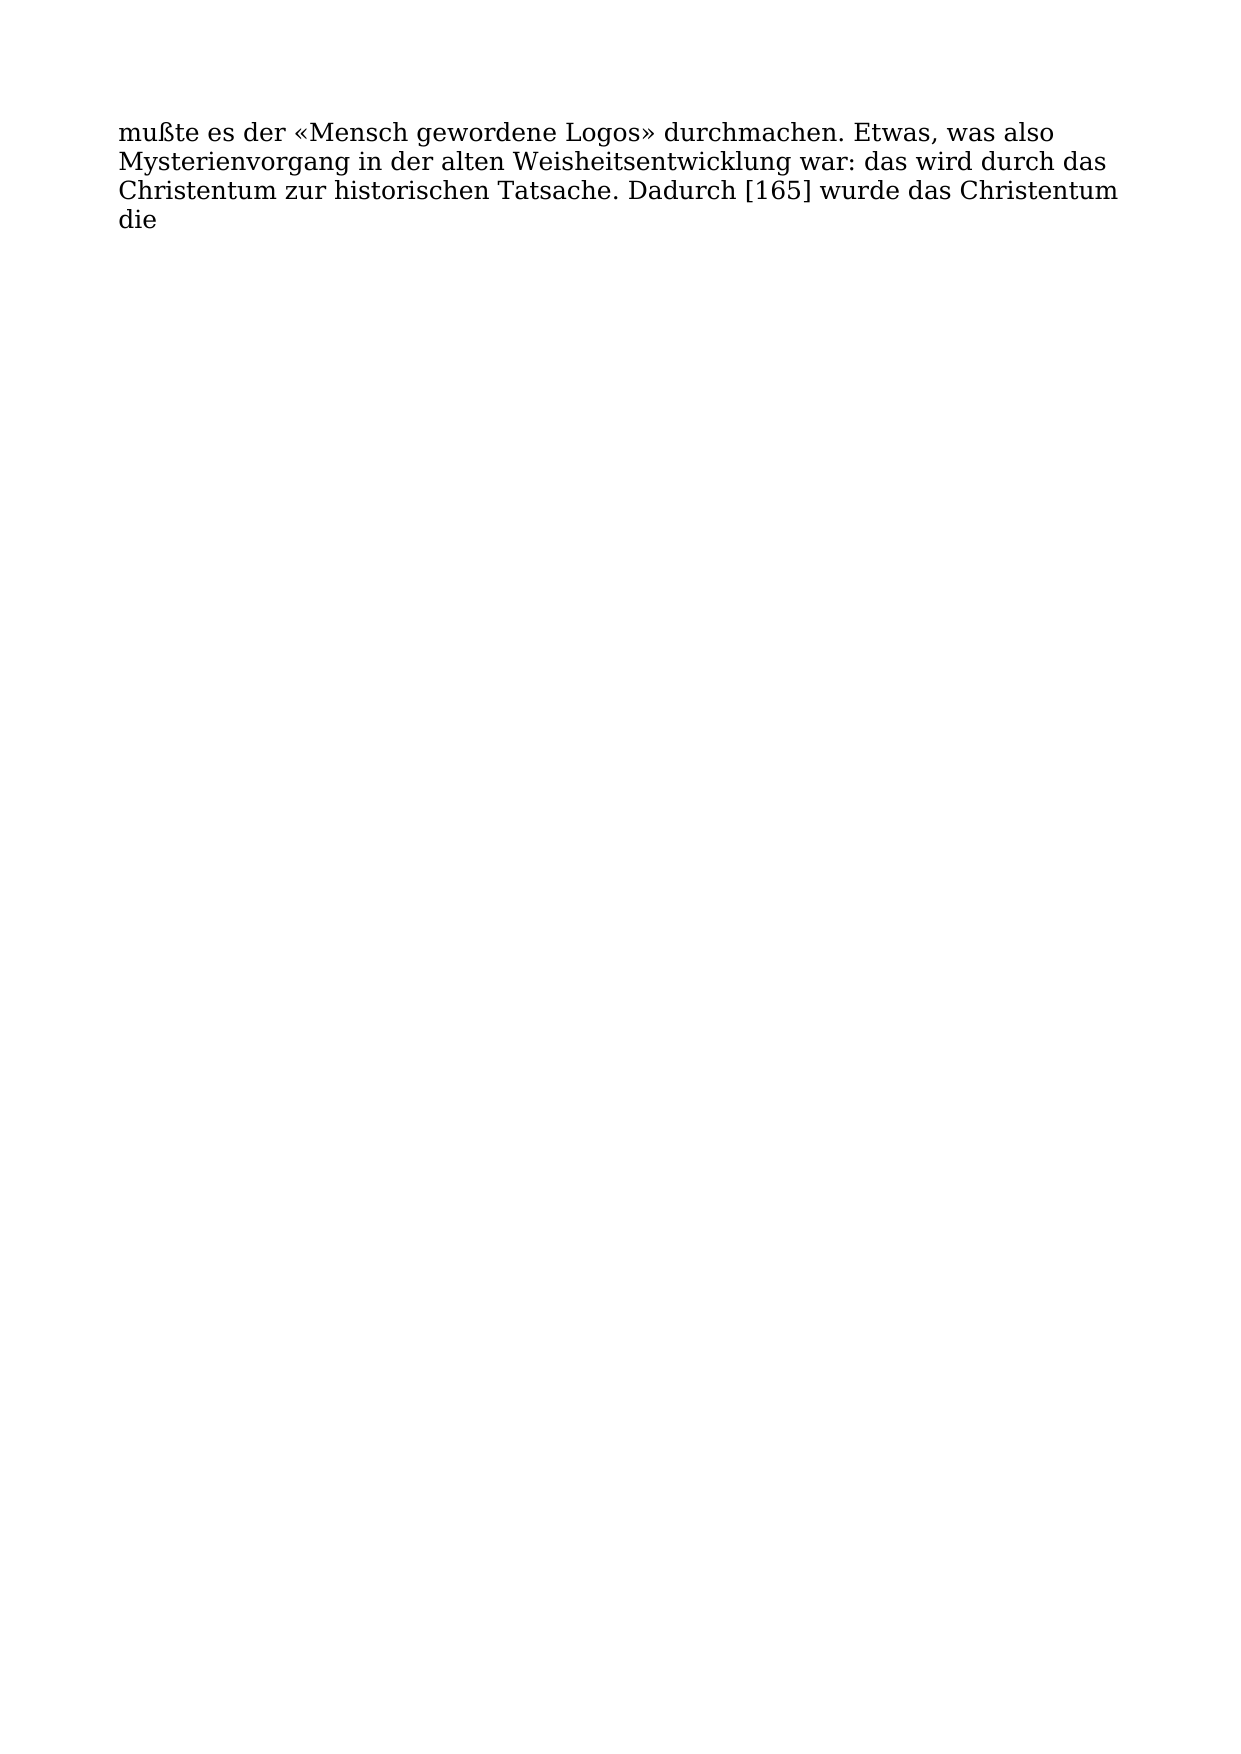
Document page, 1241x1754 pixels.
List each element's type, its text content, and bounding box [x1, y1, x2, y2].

text mußte es der «Mensch gewordene Logos» durchmachen. Etwas, was also [118, 118, 1122, 147]
text Christentum zur historischen Tatsache. Dadurch [165] wurde das Christentum die [118, 176, 1122, 235]
text Mysterienvorgang in der alten Weisheitsentwicklung war: das wird durch das [118, 147, 1122, 176]
